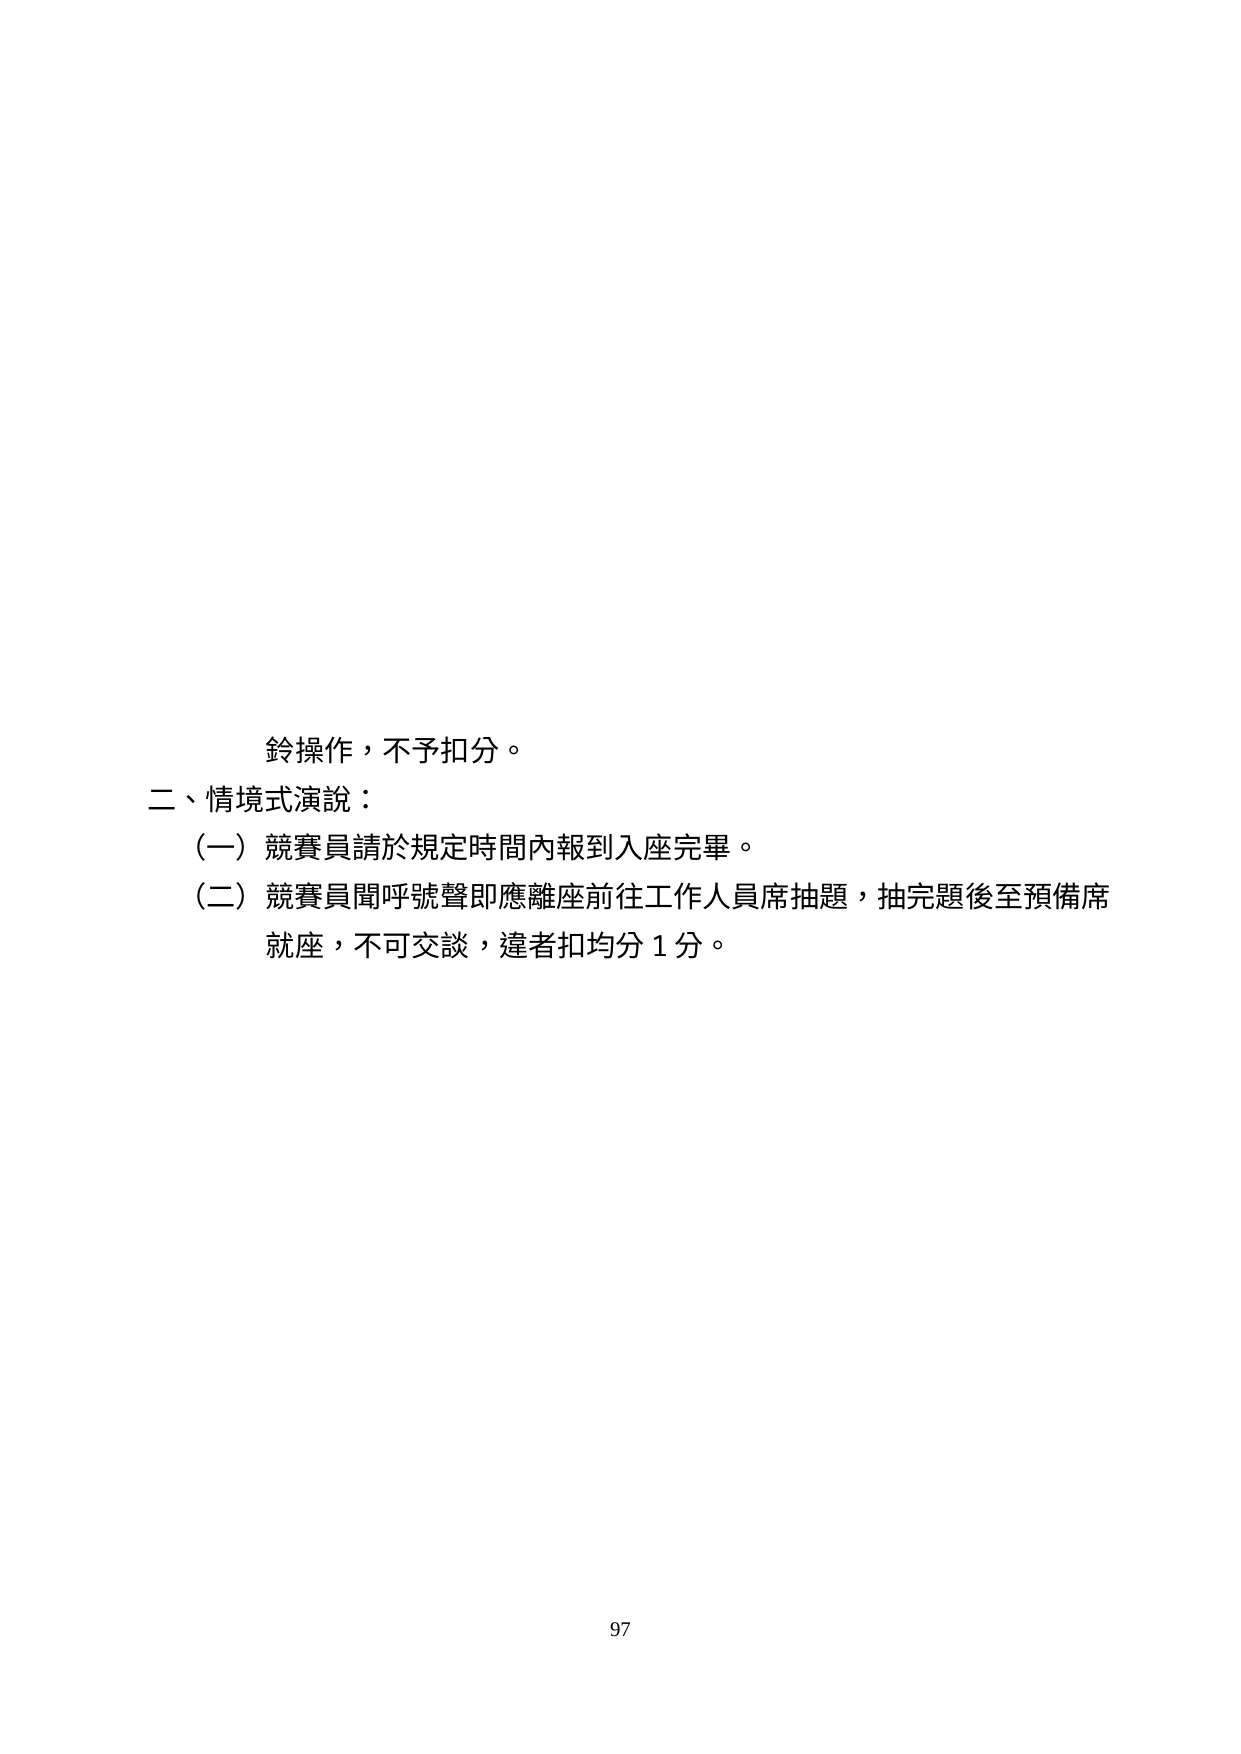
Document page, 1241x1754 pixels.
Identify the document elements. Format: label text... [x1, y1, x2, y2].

text （一）競賽員請於規定時間內報到入座完畢。 [177, 825, 1122, 867]
text （二）競賽員聞呼號聲即應離座前往工作人員席抽題，抽完題後至預備席就座，不可交談，違者扣均分1分。 [177, 873, 1122, 964]
text 鈴操作，不予扣分。 [177, 728, 1122, 770]
text 二、情境式演說： [118, 776, 1122, 819]
